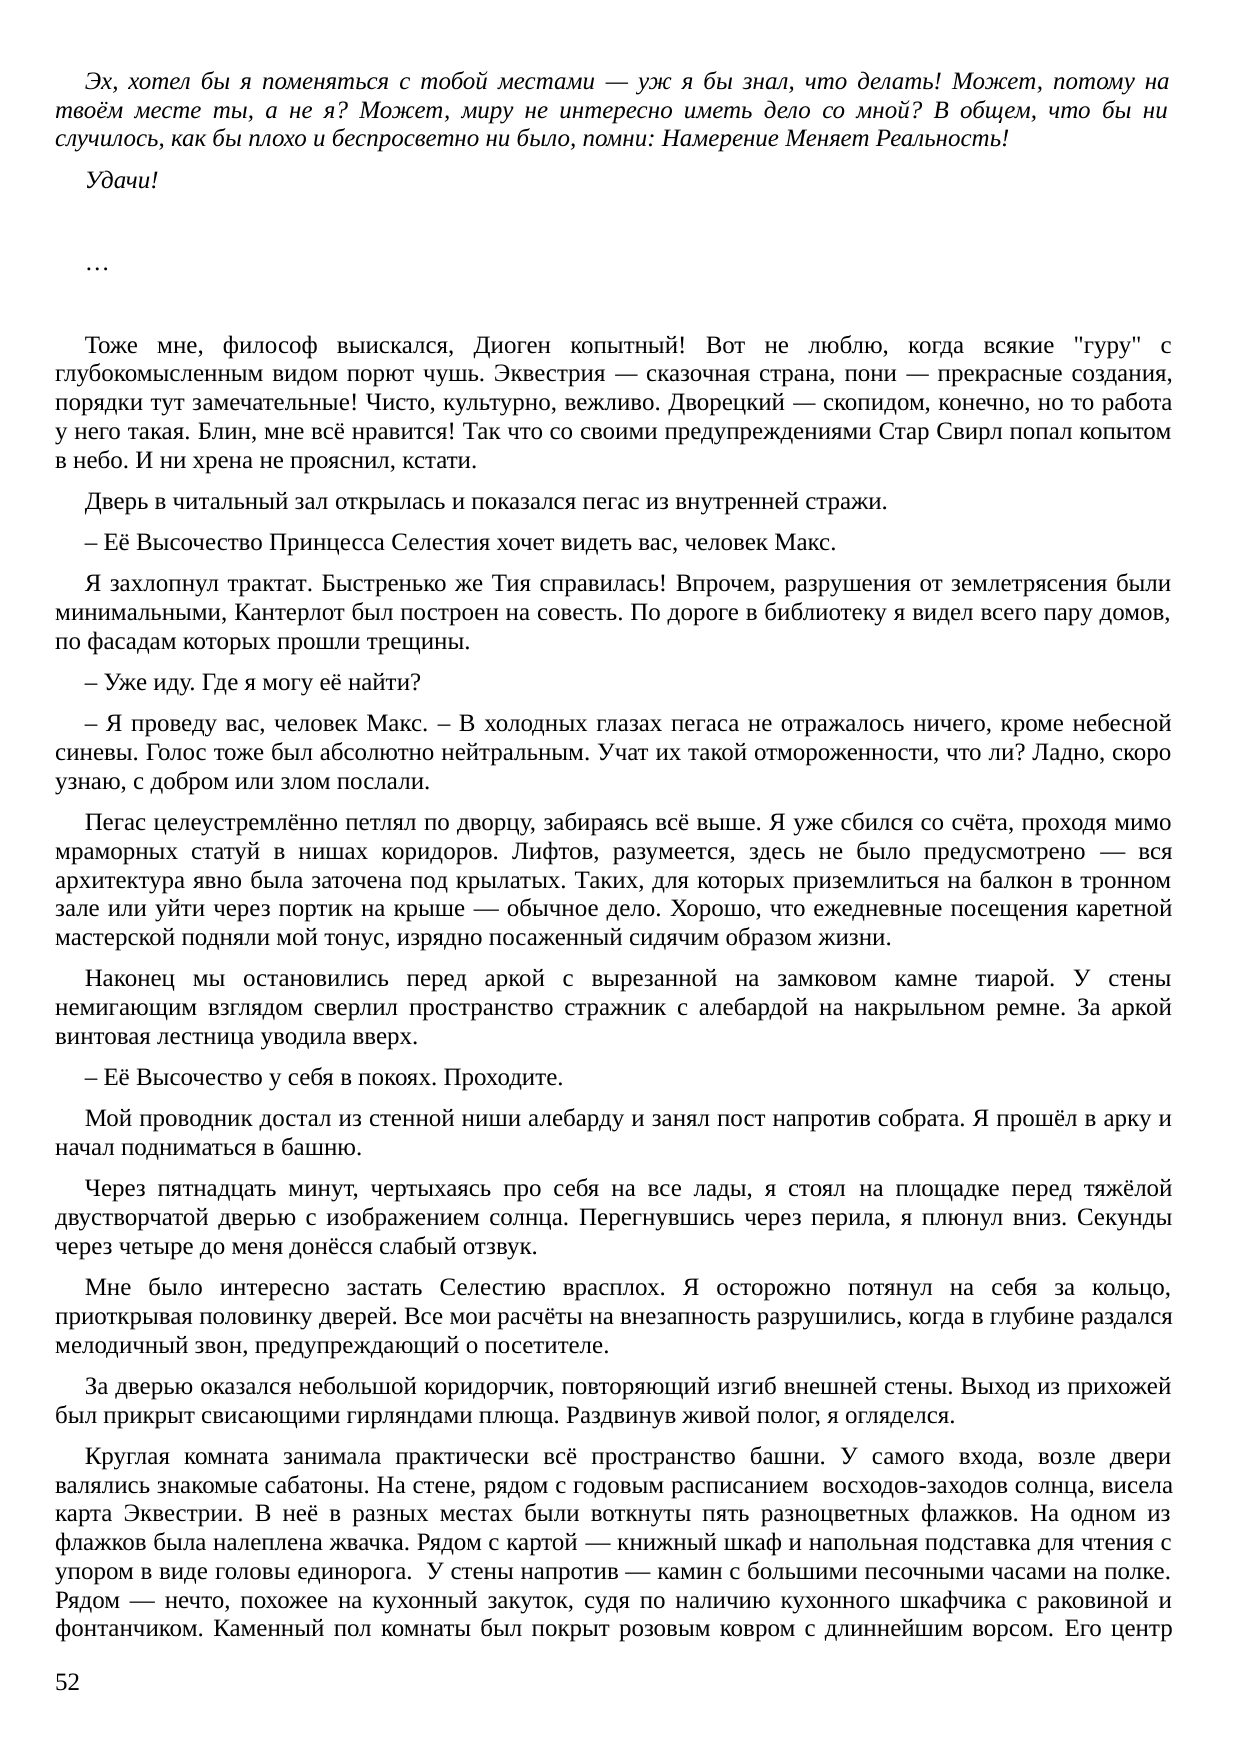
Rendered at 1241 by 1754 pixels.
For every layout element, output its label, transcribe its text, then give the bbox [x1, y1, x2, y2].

text – Её Высочество у себя в покоях. Проходите. [55, 1062, 1173, 1091]
text За дверью оказался небольшой коридорчик, повторяющий изгиб внешней стены. Выход из прихожей был прикрыт свисающими гирляндами плюща. Раздвинув живой полог, я огляделся. [55, 1371, 1173, 1428]
text Мне было интересно застать Селестию врасплох. Я осторожно потянул на себя за кольцо, приоткрывая половинку дверей. Все мои расчёты на внезапность разрушились, когда в глубине раздался мелодичный звон, предупреждающий о посетителе. [55, 1272, 1173, 1358]
text Наконец мы остановились перед аркой с вырезанной на замковом камне тиарой. У стены немигающим взглядом сверлил пространство стражник с алебардой на накрыльном ремне. За аркой винтовая лестница уводила вверх. [55, 963, 1173, 1050]
text Круглая комната занимала практически всё пространство башни. У самого входа, возле двери валялись знакомые сабатоны. На стене, рядом с годовым расписанием восходов-заходов солнца, висела карта Эквестрии. В неё в разных местах были воткнуты пять разноцветных флажков. На одном из флажков была налеплена жвачка. Рядом с картой — книжный шкаф и напольная подставка для чтения с упором в виде головы единорога. У стены напротив — камин с большими песочными часами на полке. Рядом — нечто, похожее на кухонный закуток, судя по наличию кухонного шкафчика с раковиной и фонтанчиком. Каменный пол комнаты был покрыт розовым ковром с длиннейшим ворсом. Его центр [55, 1441, 1173, 1642]
text Дверь в читальный зал открылась и показался пегас из внутренней стражи. [55, 486, 1173, 515]
text Пегас целеустремлённо петлял по дворцу, забираясь всё выше. Я уже сбился со счёта, проходя мимо мраморных статуй в нишах коридоров. Лифтов, разумеется, здесь не было предусмотрено — вся архитектура явно была заточена под крылатых. Таких, для которых приземлиться на балкон в тронном зале или уйти через портик на крыше — обычное дело. Хорошо, что ежедневные посещения каретной мастерской подняли мой тонус, изрядно посаженный сидячим образом жизни. [55, 807, 1173, 951]
text Мой проводник достал из стенной ниши алебарду и занял пост напротив собрата. Я прошёл в арку и начал подниматься в башню. [55, 1103, 1173, 1161]
text Эх, хотел бы я поменяться с тобой местами — уж я бы знал, что делать! Может, потому на твоём месте ты, а не я? Может, миру не интересно иметь дело со мной? В общем, что бы ни случилось, как бы плохо и беспросветно ни было, помни: Намерение Меняет Реальность! [55, 66, 1173, 152]
text … [55, 247, 1173, 276]
text – Я проведу вас, человек Макс. – В холодных глазах пегаса не отражалось ничего, кроме небесной синевы. Голос тоже был абсолютно нейтральным. Учат их такой отмороженности, что ли? Ладно, скоро узнаю, с добром или злом послали. [55, 708, 1173, 795]
text – Уже иду. Где я могу её найти? [55, 667, 1173, 696]
text Через пятнадцать минут, чертыхаясь про себя на все лады, я стоял на площадке перед тяжёлой двустворчатой дверью с изображением солнца. Перегнувшись через перила, я плюнул вниз. Секунды через четыре до меня донёсся слабый отзвук. [55, 1173, 1173, 1260]
text Удачи! [55, 165, 1173, 193]
text Тоже мне, философ выискался, Диоген копытный! Вот не люблю, когда всякие "гуру" с глубокомысленным видом порют чушь. Эквестрия — сказочная страна, пони — прекрасные создания, порядки тут замечательные! Чисто, культурно, вежливо. Дворецкий — скопидом, конечно, но то работа у него такая. Блин, мне всё нравится! Так что со своими предупреждениями Стар Свирл попал копытом в небо. И ни хрена не прояснил, кстати. [55, 330, 1173, 473]
text Я захлопнул трактат. Быстренько же Тия справилась! Впрочем, разрушения от землетрясения были минимальными, Кантерлот был построен на совесть. По дороге в библиотеку я видел всего пару домов, по фасадам которых прошли трещины. [55, 568, 1173, 655]
text – Её Высочество Принцесса Селестия хочет видеть вас, человек Макс. [55, 527, 1173, 556]
